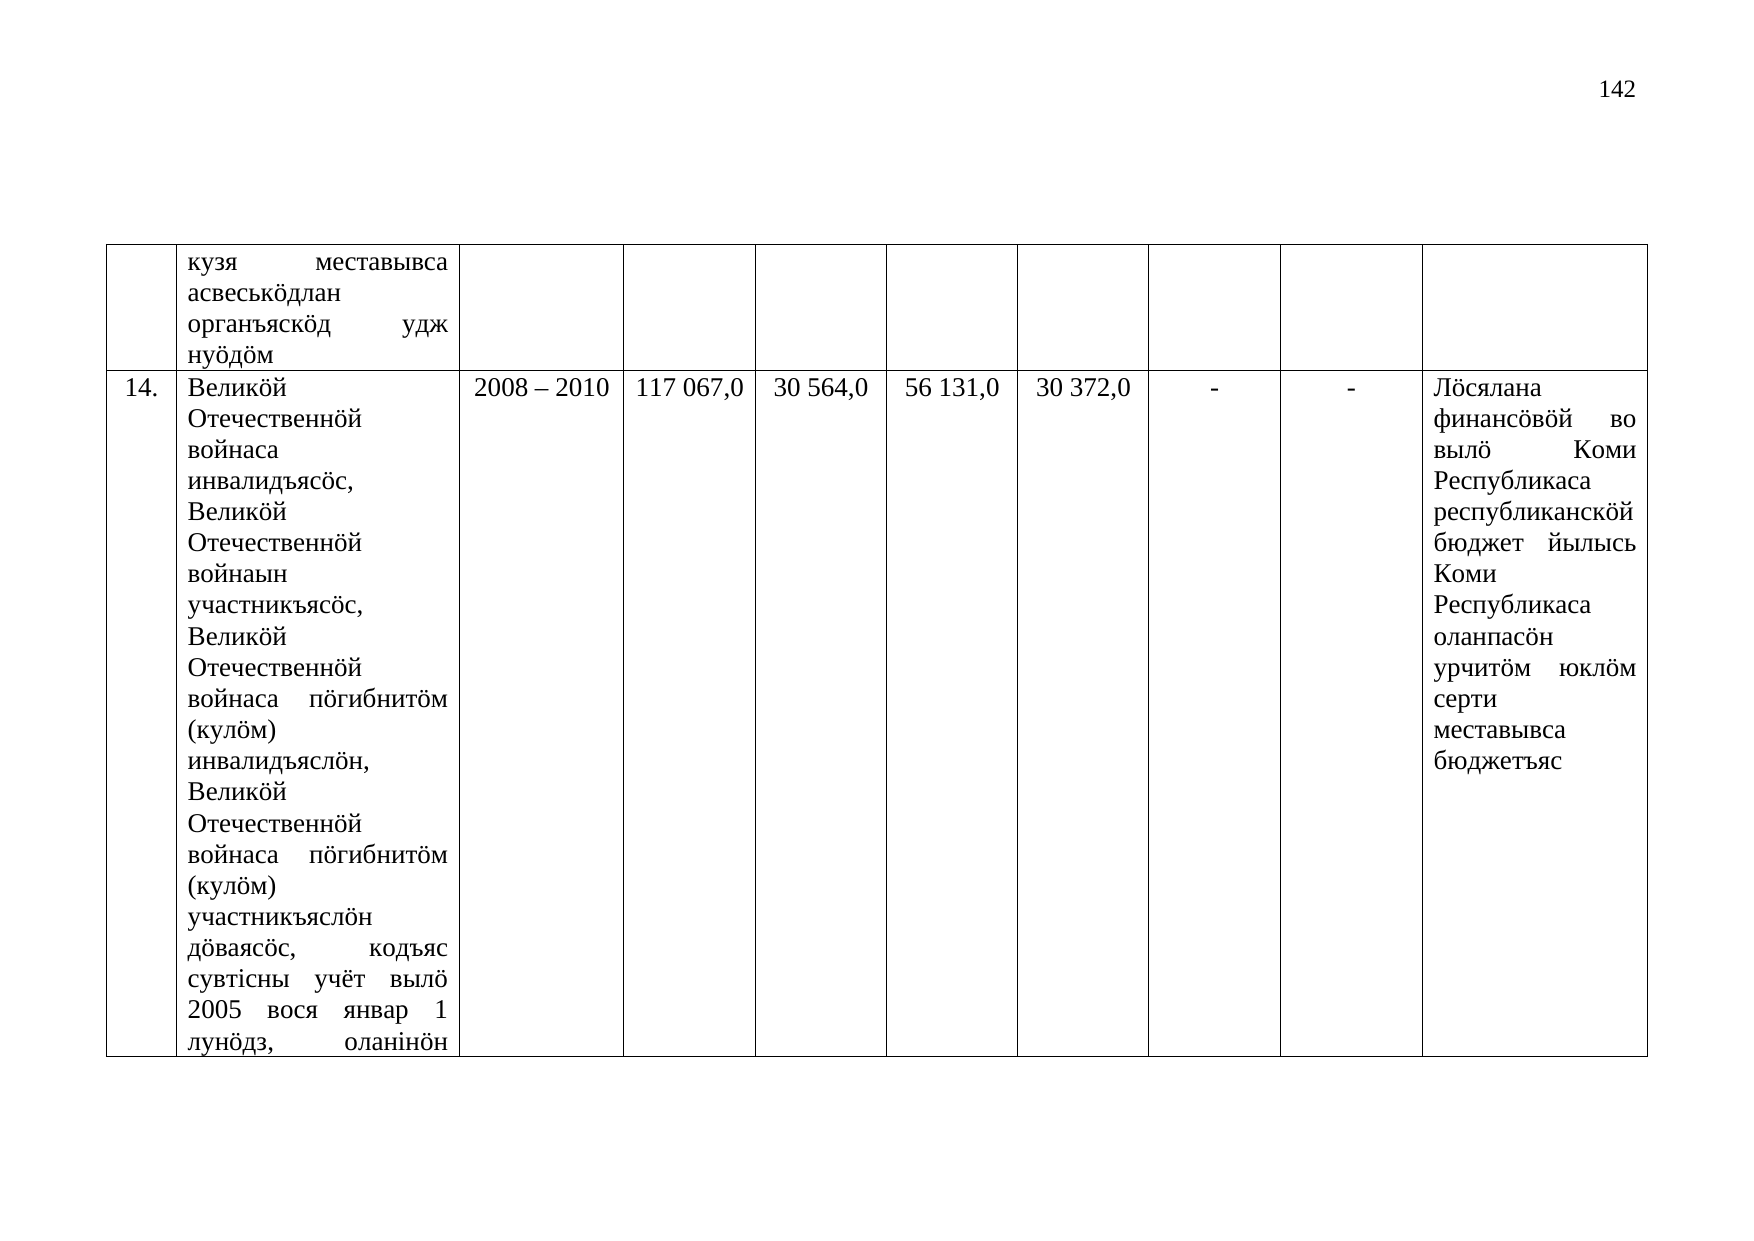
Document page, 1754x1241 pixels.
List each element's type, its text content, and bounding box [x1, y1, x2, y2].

table_cell 30 372,0 [1018, 371, 1148, 1056]
table_cell - [1018, 245, 1148, 369]
table_cell 117 067,0 [624, 371, 755, 1056]
table_cell [1423, 245, 1647, 369]
table_cell 14. [107, 371, 176, 1056]
table_cell - [887, 245, 1017, 369]
table_cell - [1281, 371, 1422, 1056]
table_cell - [1149, 371, 1280, 1056]
table_cell - [1281, 245, 1422, 369]
table_cell кузя меставывса асвеськöдлан органъяскöд удж нуöдöм [177, 245, 459, 369]
table_cell 2008 – 2010 [460, 371, 623, 1056]
table_cell - [624, 245, 755, 369]
table_cell Лöсялана финансöвöй во вылö Коми Республикаса республиканскöй бюджет йылысь Коми Республикаса оланпасöн урчитöм юклöм серти меставывса бюджетъяс [1423, 371, 1647, 1056]
table_cell [107, 245, 176, 369]
table_cell - [756, 245, 886, 369]
table_cell 56 131,0 [887, 371, 1017, 1056]
table_cell [460, 245, 623, 369]
table_cell Великöй Отечественнöй войнаса инвалидъясöс, Великöй Отечественнöй войнаын участникъясöс, Великöй Отечественнöй войнаса пöгибнитöм (кулöм) инвалидъяслöн, Великöй Отечественнöй войнаса пöгибнитöм (кулöм) участникъяслöн дöваясöс, кодъяс сувтісны учёт вылö 2005 вося январ 1 лунöдз, оланінöн [177, 371, 459, 1056]
table_cell - [1149, 245, 1280, 369]
table_cell 30 564,0 [756, 371, 886, 1056]
